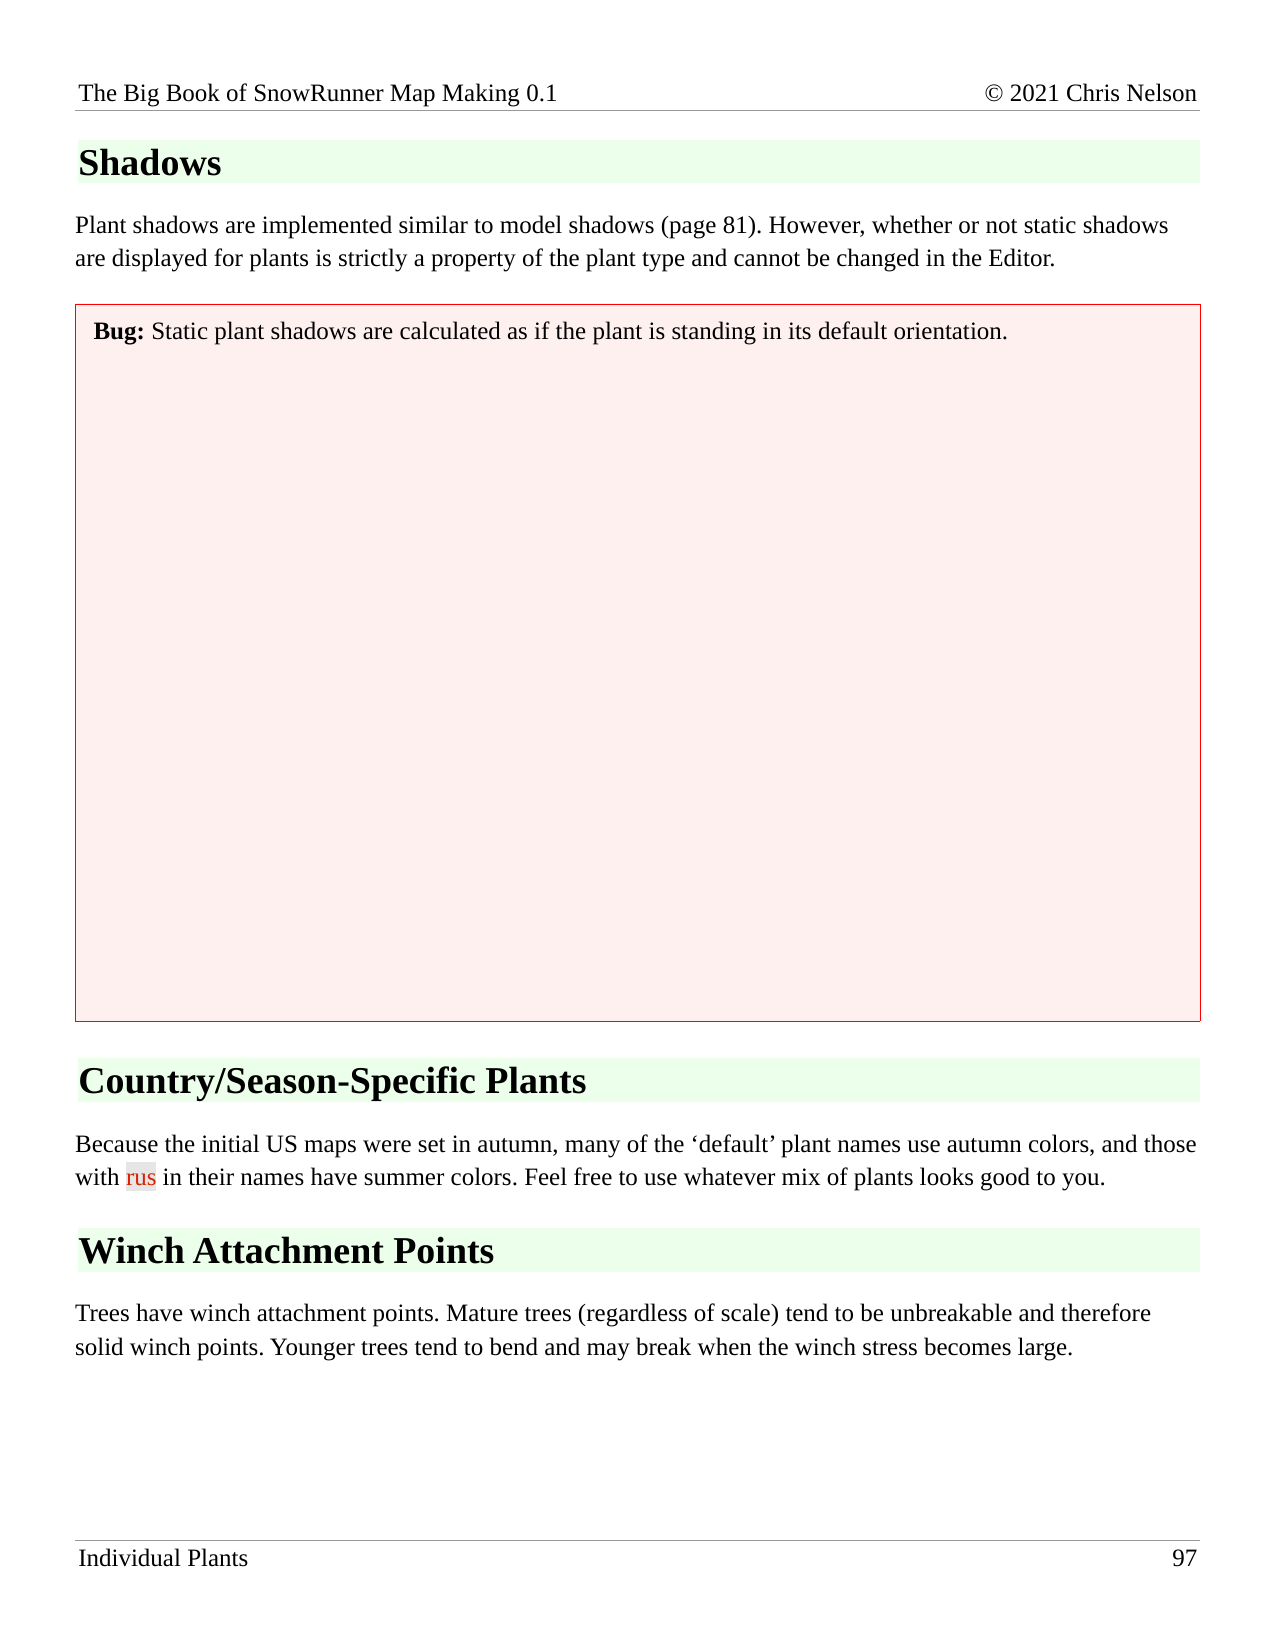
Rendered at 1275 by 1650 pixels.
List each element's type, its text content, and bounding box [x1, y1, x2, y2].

subtitle Shadows [78, 140, 1200, 183]
text Because the initial US maps were set in autumn, many of the ‘default’ plant names use autumn colors, and those with rus in their names have summer colors. Feel free to use whatever mix of plants looks good to you. [75, 1129, 1200, 1191]
list Static plant shadows are calculated as if the plant is standing in its default orientation. [76, 305, 1200, 344]
text Plant shadows are implemented similar to model shadows (page 81). However, whether or not static shadows are displayed for plants is strictly a property of the plant type and cannot be changed in the Editor. [75, 211, 1200, 272]
subtitle Country/Season-Specific Plants [78, 1058, 1200, 1102]
subtitle Winch Attachment Points [78, 1228, 1200, 1272]
text Trees have winch attachment points. Mature trees (regardless of scale) tend to be unbreakable and therefore solid winch points. Younger trees tend to bend and may break when the winch stress becomes large. [75, 1298, 1200, 1360]
